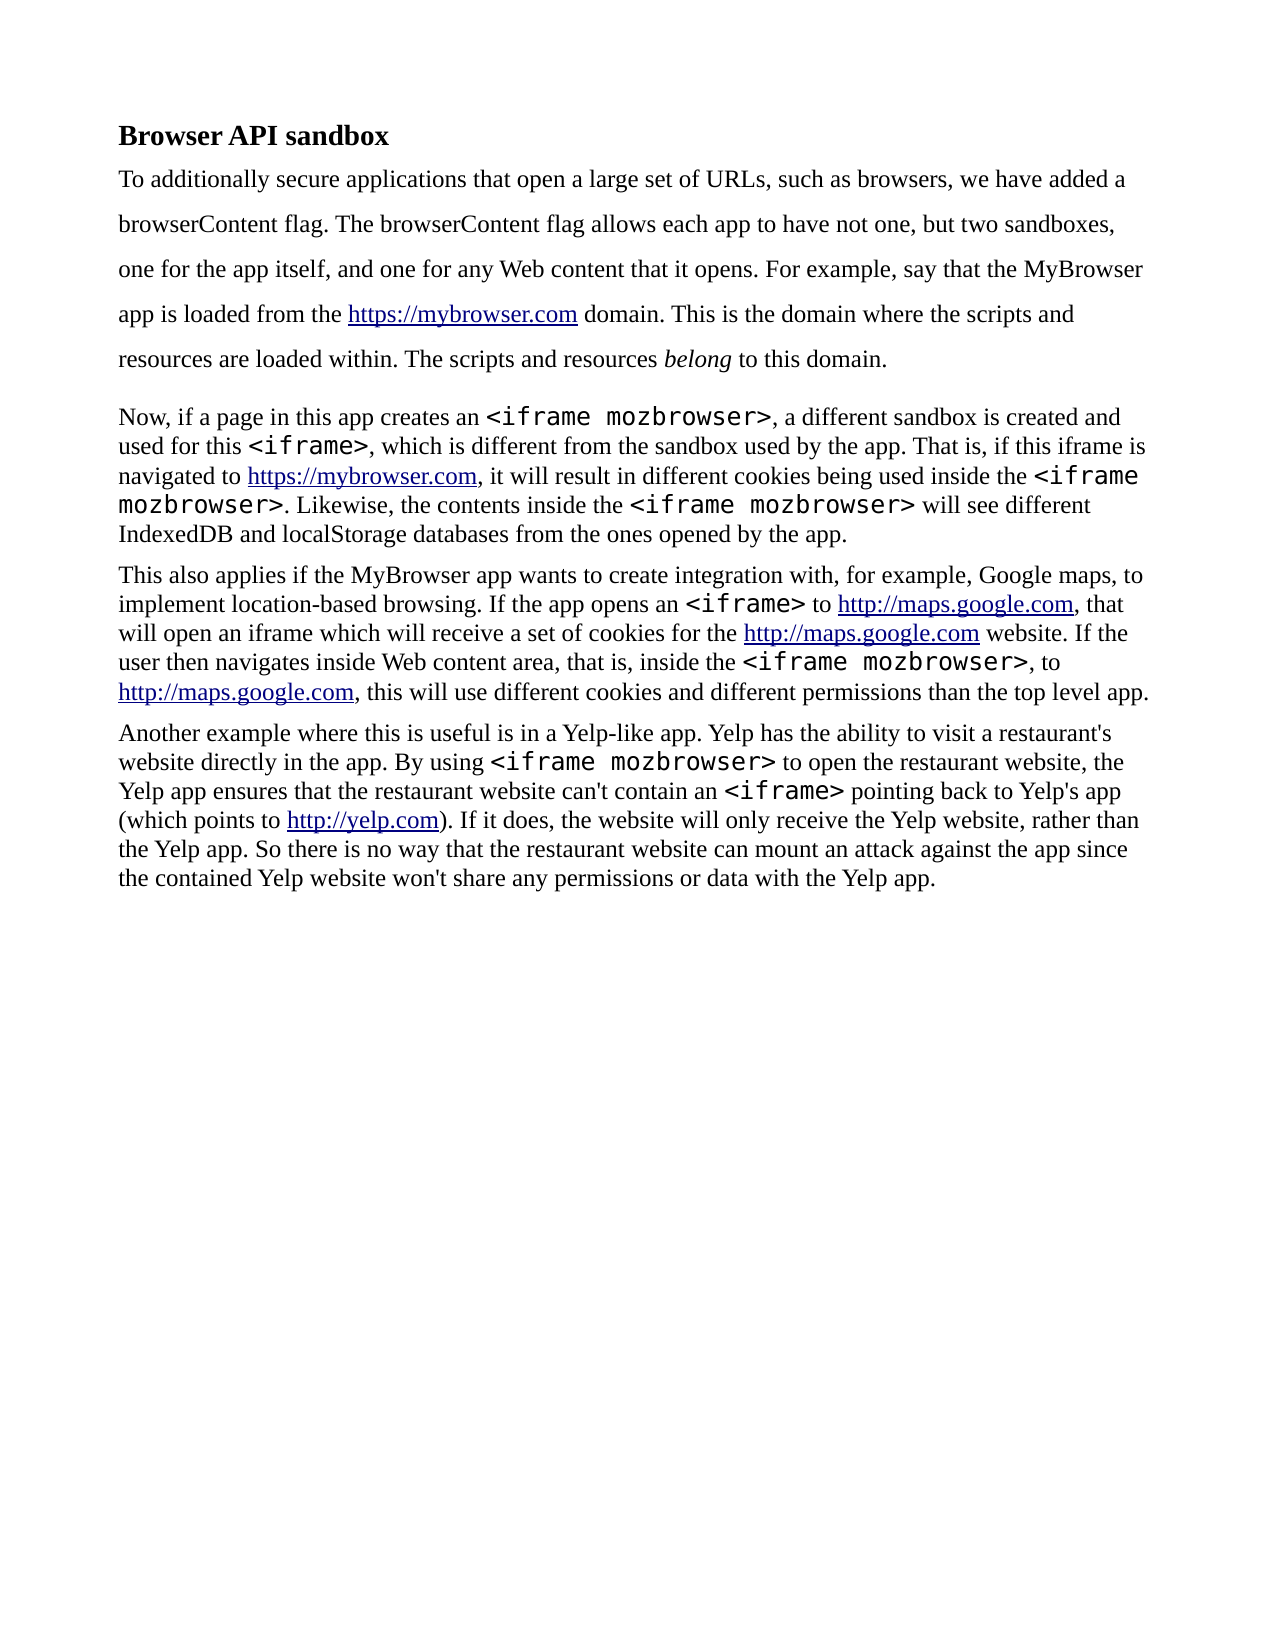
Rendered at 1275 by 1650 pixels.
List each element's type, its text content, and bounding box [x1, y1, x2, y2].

subtitle Browser API sandbox [118, 118, 1157, 152]
text This also applies if the MyBrowser app wants to create integration with, for example, Google maps, to implement location-based browsing. If the app opens an <iframe> to http://maps.google.com, that will open an iframe which will receive a set of cookies for the http://maps.google.com website. If the user then navigates inside Web content area, that is, inside the <iframe mozbrowser>, to http://maps.google.com, this will use different cookies and different permissions than the top level app. [118, 561, 1157, 705]
text Now, if a page in this app creates an <iframe mozbrowser>, a different sandbox is created and used for this <iframe>, which is different from the sandbox used by the app. That is, if this iframe is navigated to https://mybrowser.com, it will result in different cookies being used inside the <iframe mozbrowser>. Likewise, the contents inside the <iframe mozbrowser> will see different IndexedDB and localStorage databases from the ones opened by the app. [118, 402, 1157, 548]
text Another example where this is useful is in a Yelp-like app. Yelp has the ability to visit a restaurant's website directly in the app. By using <iframe mozbrowser> to open the restaurant website, the Yelp app ensures that the restaurant website can't contain an <iframe> pointing back to Yelp's app (which points to http://yelp.com). If it does, the website will only receive the Yelp website, rather than the Yelp app. So there is no way that the restaurant website can mount an attack against the app since the contained Yelp website won't share any permissions or data with the Yelp app. [118, 718, 1157, 891]
text To additionally secure applications that open a large set of URLs, such as browsers, we have added a browserContent flag. The browserContent flag allows each app to have not one, but two sandboxes, one for the app itself, and one for any Web content that it opens. For example, say that the MyBrowser app is loaded from the https://mybrowser.com domain. This is the domain where the scripts and resources are loaded within. The scripts and resources belong to this domain. [118, 164, 1157, 373]
